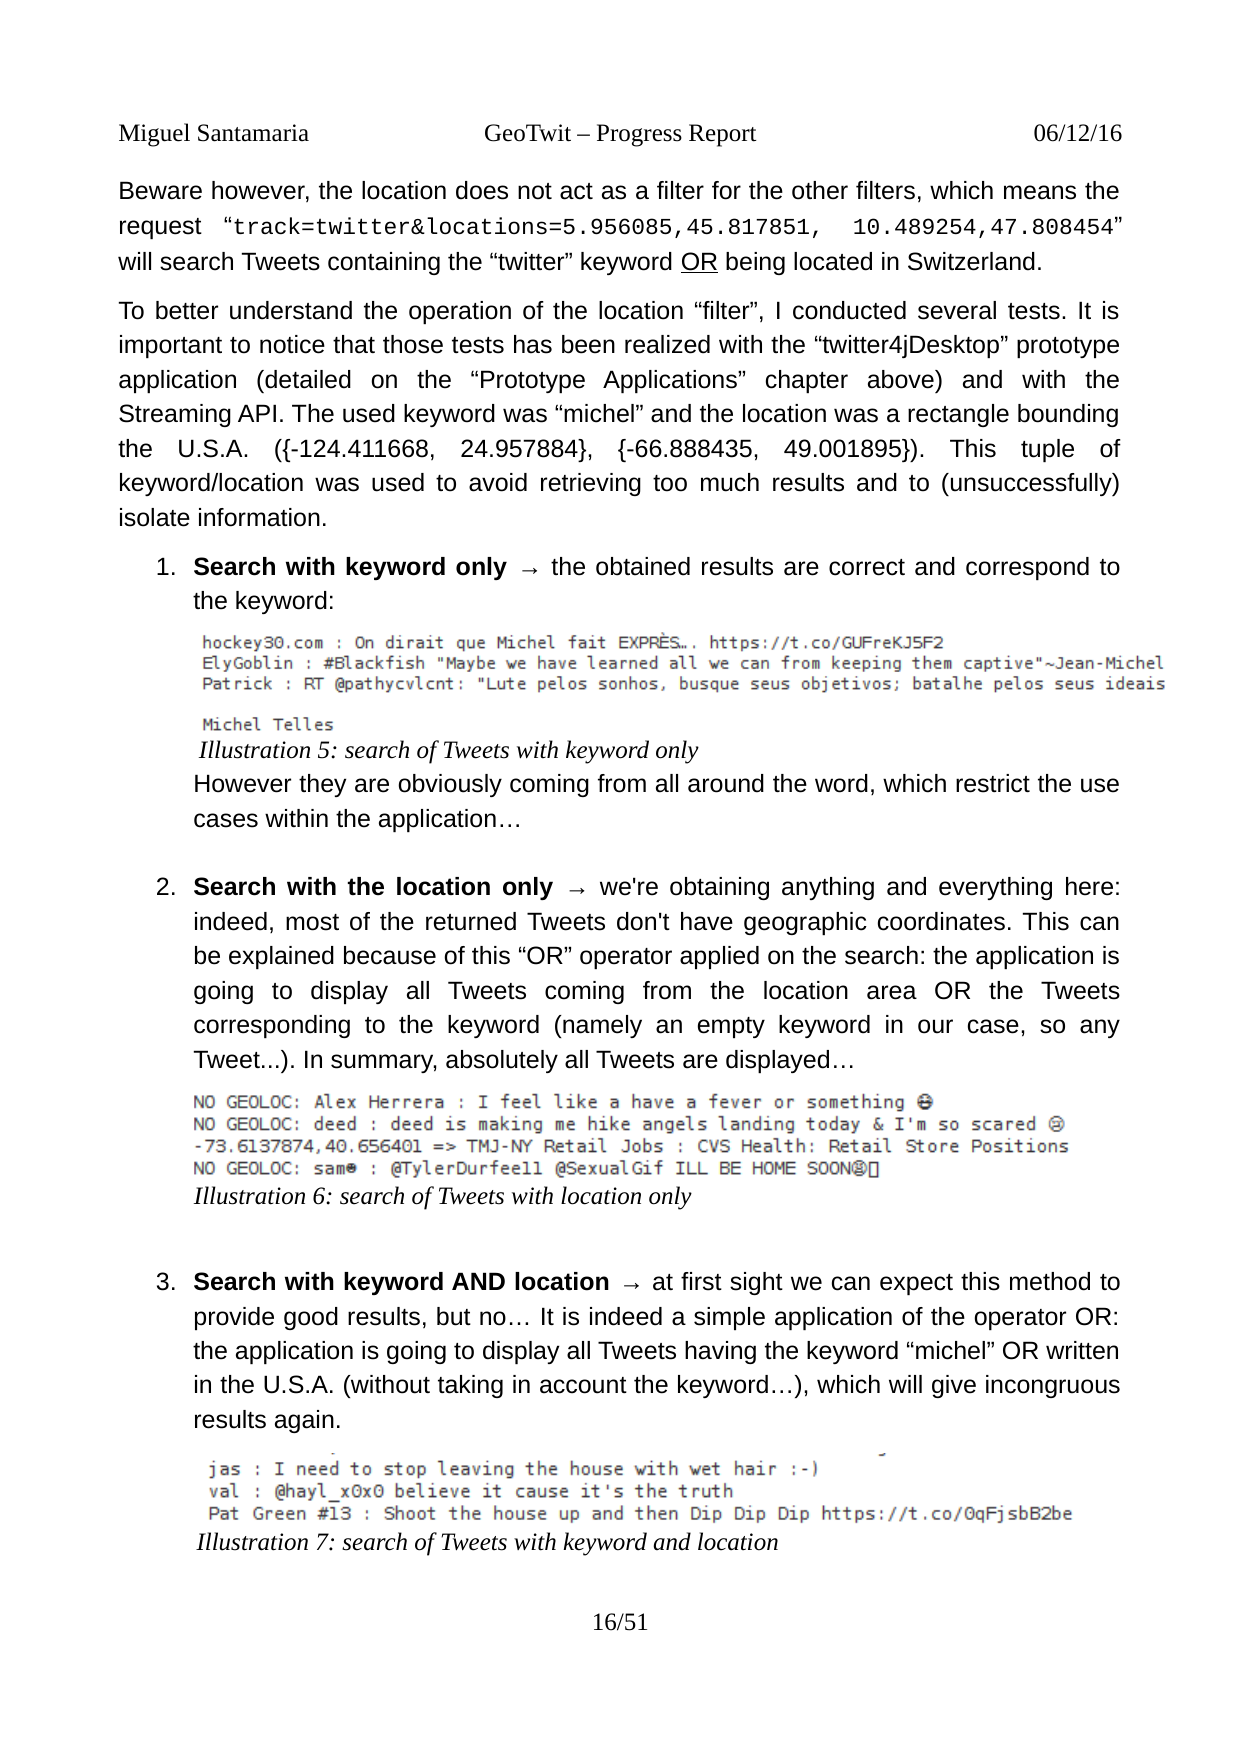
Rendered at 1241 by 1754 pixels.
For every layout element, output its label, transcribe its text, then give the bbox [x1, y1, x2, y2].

list Illustration 5: search of Tweets with keyword only [199, 735, 1165, 763]
picture [198, 632, 1166, 735]
list Illustration 6: search of Tweets with location only [194, 1181, 1078, 1209]
list However they are obviously coming from all around the word, which restrict the use cases within the application… [156, 735, 1122, 832]
text To better understand the operation of the location “filter”, I conducted several tests. It is important to notice that those tests has been realized with the “twitter4jDesktop” prototype application (detailed on the “Prototype Applications” chapter above) and with the Streaming API. The used keyword was “michel” and the location was a rectangle bounding the U.S.A. ({-124.411668, 24.957884}, {-66.888435, 49.001895}). This tuple of keyword/location was used to avoid retrieving too much results and to (unsuccessfully) isolate information. [118, 296, 1122, 532]
picture [196, 1453, 1081, 1528]
list [194, 1079, 1078, 1091]
list [199, 619, 1165, 632]
list Search with keyword only → the obtained results are correct and correspond to the keyword: [156, 552, 1122, 615]
list [196, 1441, 1081, 1453]
list Illustration 7: search of Tweets with keyword and location [196, 1528, 1081, 1556]
list Search with the location only → we're obtaining anything and everything here: indeed, most of the returned Tweets don't have geographic coordinates. This can be explained because of this “OR” operator applied on the search: the application is going to display all Tweets coming from the location area OR the Tweets corresponding to the keyword (namely an empty keyword in our case, so any Tweet...). In summary, absolutely all Tweets are displayed… [156, 872, 1122, 1073]
text Beware however, the location does not act as a filter for the other filters, which means the request “track=twitter&locations=5.956085,45.817851, 10.489254,47.808454” will search Tweets containing the “twitter” keyword OR being located in Switzerland. [118, 176, 1122, 276]
list Search with keyword AND location → at first sight we can expect this method to provide good results, but no… It is indeed a simple application of the operator OR: the application is going to display all Tweets having the keyword “michel” OR written in the U.S.A. (without taking in account the keyword…), which will give incongruous results again. [156, 1267, 1122, 1434]
picture [193, 1091, 1078, 1181]
